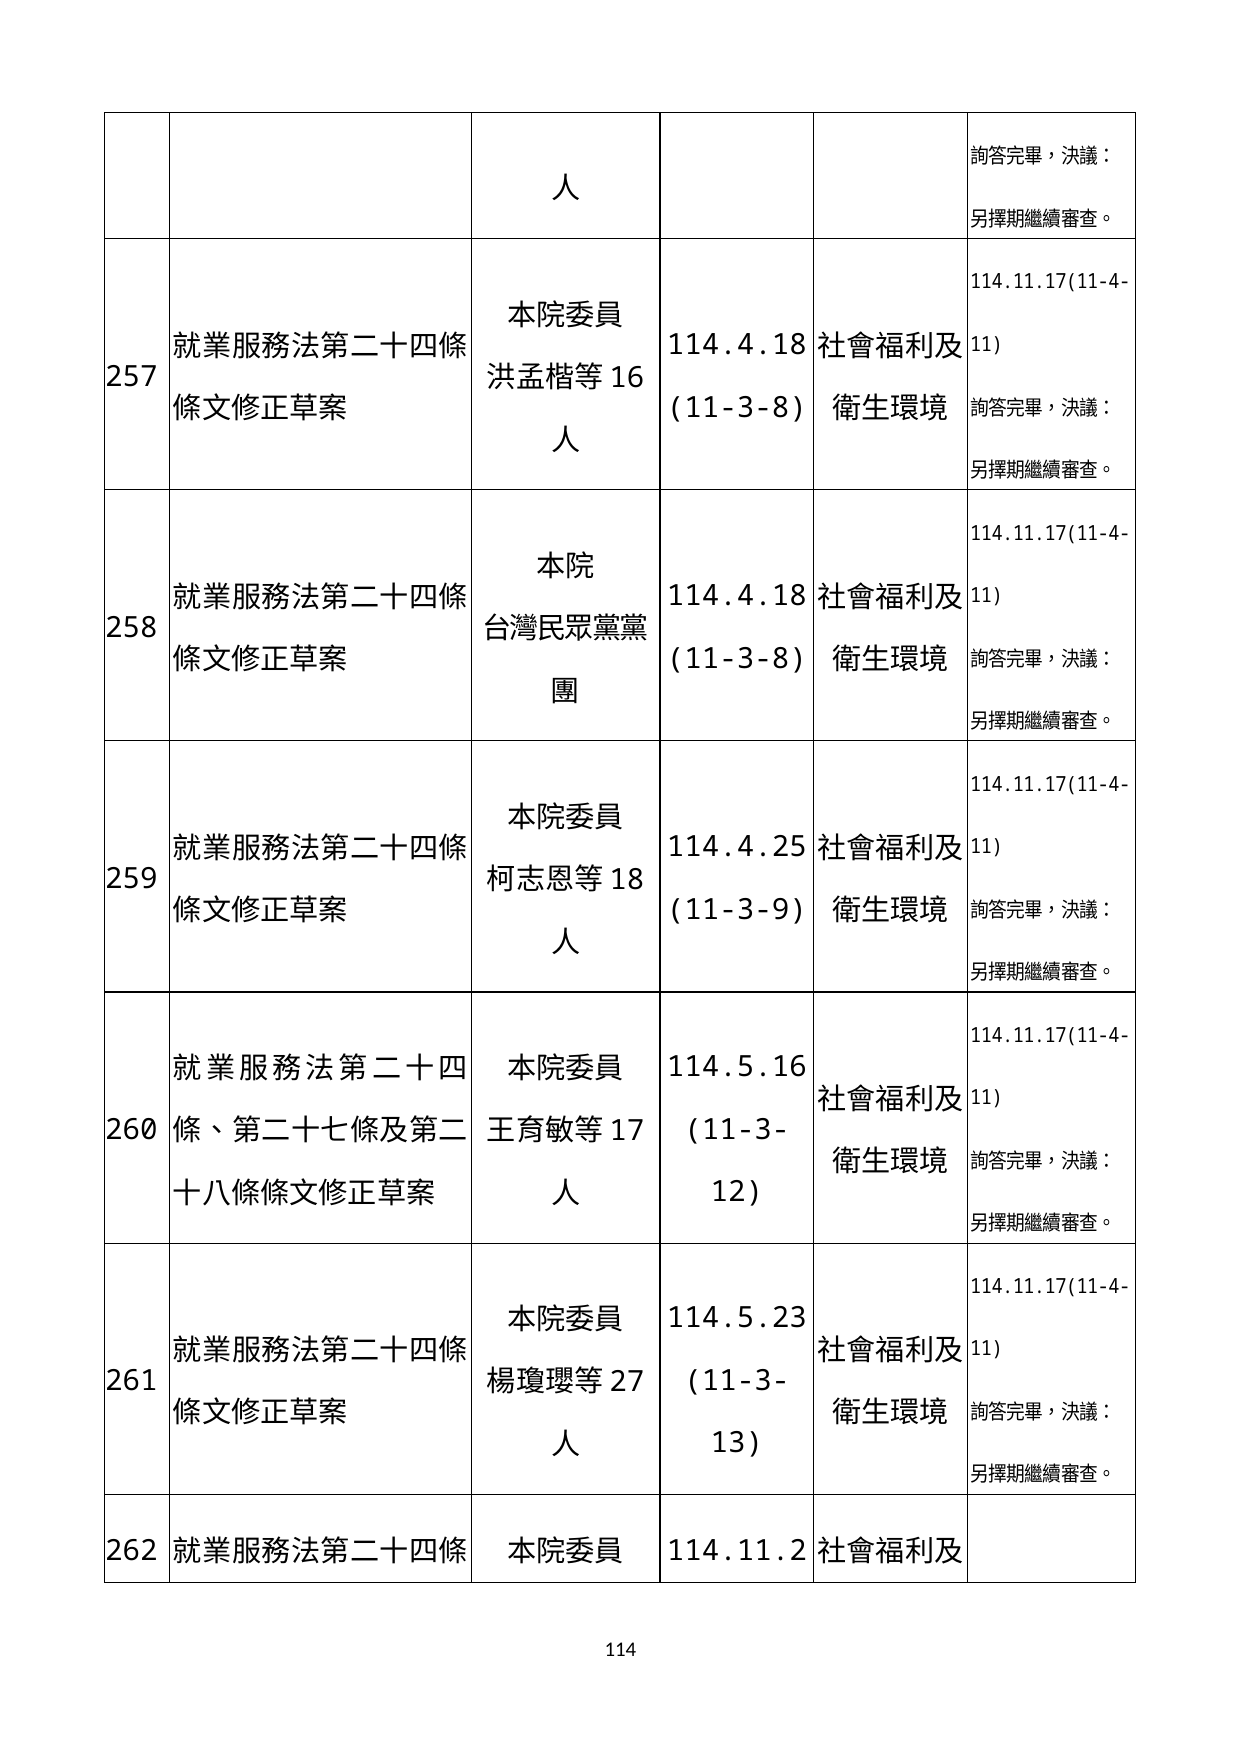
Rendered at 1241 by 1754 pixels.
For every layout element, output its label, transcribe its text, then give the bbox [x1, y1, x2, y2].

table_cell 114.5.23 (11-3-13) [661, 1244, 813, 1493]
table_cell 114.11.17(11-4-11) 詢答完畢，決議：另擇期繼續審查。 [968, 490, 1135, 740]
table_cell 114.11.17(11-4-11) 詢答完畢，決議：另擇期繼續審查。 [968, 239, 1135, 489]
table_cell 就業服務法第二十四條、第二十七條及第二十八條條文修正草案 [170, 993, 471, 1242]
table_cell [105, 113, 169, 238]
table_cell [105, 1244, 169, 1493]
table_cell 114.11.17(11-4-11) 詢答完畢，決議：另擇期繼續審查。 [968, 1244, 1135, 1493]
table_cell 就業服務法第二十四條條文修正草案 [170, 490, 471, 740]
table_cell [968, 1495, 1135, 1582]
table_cell 詢答完畢，決議：另擇期繼續審查。 [968, 113, 1135, 238]
table_cell 社會福利及衛生環境 [814, 741, 967, 991]
table_cell 社會福利及衛生環境 [814, 993, 967, 1242]
table_cell [814, 113, 967, 238]
table_cell 114.11.17(11-4-11) 詢答完畢，決議：另擇期繼續審查。 [968, 993, 1135, 1242]
table_cell [105, 239, 169, 489]
table_cell [661, 113, 813, 238]
table_cell 114.11.2 [661, 1495, 813, 1582]
table_cell [105, 993, 169, 1242]
table_cell 114.5.16 (11-3-12) [661, 993, 813, 1242]
table_cell 就業服務法第二十四條條文修正草案 [170, 1244, 471, 1493]
table_cell 本院委員 洪孟楷等16人 [472, 239, 659, 489]
table_cell [105, 1495, 169, 1582]
table_cell [170, 113, 471, 238]
table_cell 就業服務法第二十四條條文修正草案 [170, 239, 471, 489]
table_cell 本院委員 王育敏等17人 [472, 993, 659, 1242]
table_cell 本院委員 楊瓊瓔等27人 [472, 1244, 659, 1493]
table_cell 社會福利及 [814, 1495, 967, 1582]
table_cell 本院委員 柯志恩等18人 [472, 741, 659, 991]
table_cell 社會福利及衛生環境 [814, 490, 967, 740]
table_cell 社會福利及衛生環境 [814, 239, 967, 489]
table_cell [105, 490, 169, 740]
table_cell 114.4.25 (11-3-9) [661, 741, 813, 991]
table_cell 就業服務法第二十四條條文修正草案 [170, 741, 471, 991]
table_cell 114.11.17(11-4-11) 詢答完畢，決議：另擇期繼續審查。 [968, 741, 1135, 991]
table_cell 114.4.18 (11-3-8) [661, 490, 813, 740]
table_cell 人 [472, 113, 659, 238]
table_cell 114.4.18 (11-3-8) [661, 239, 813, 489]
table_cell 本院委員 [472, 1495, 659, 1582]
table_cell 就業服務法第二十四條 [170, 1495, 471, 1582]
table_cell 本院 台灣民眾黨黨團 [472, 490, 659, 740]
table_cell 社會福利及衛生環境 [814, 1244, 967, 1493]
table_cell [105, 741, 169, 991]
